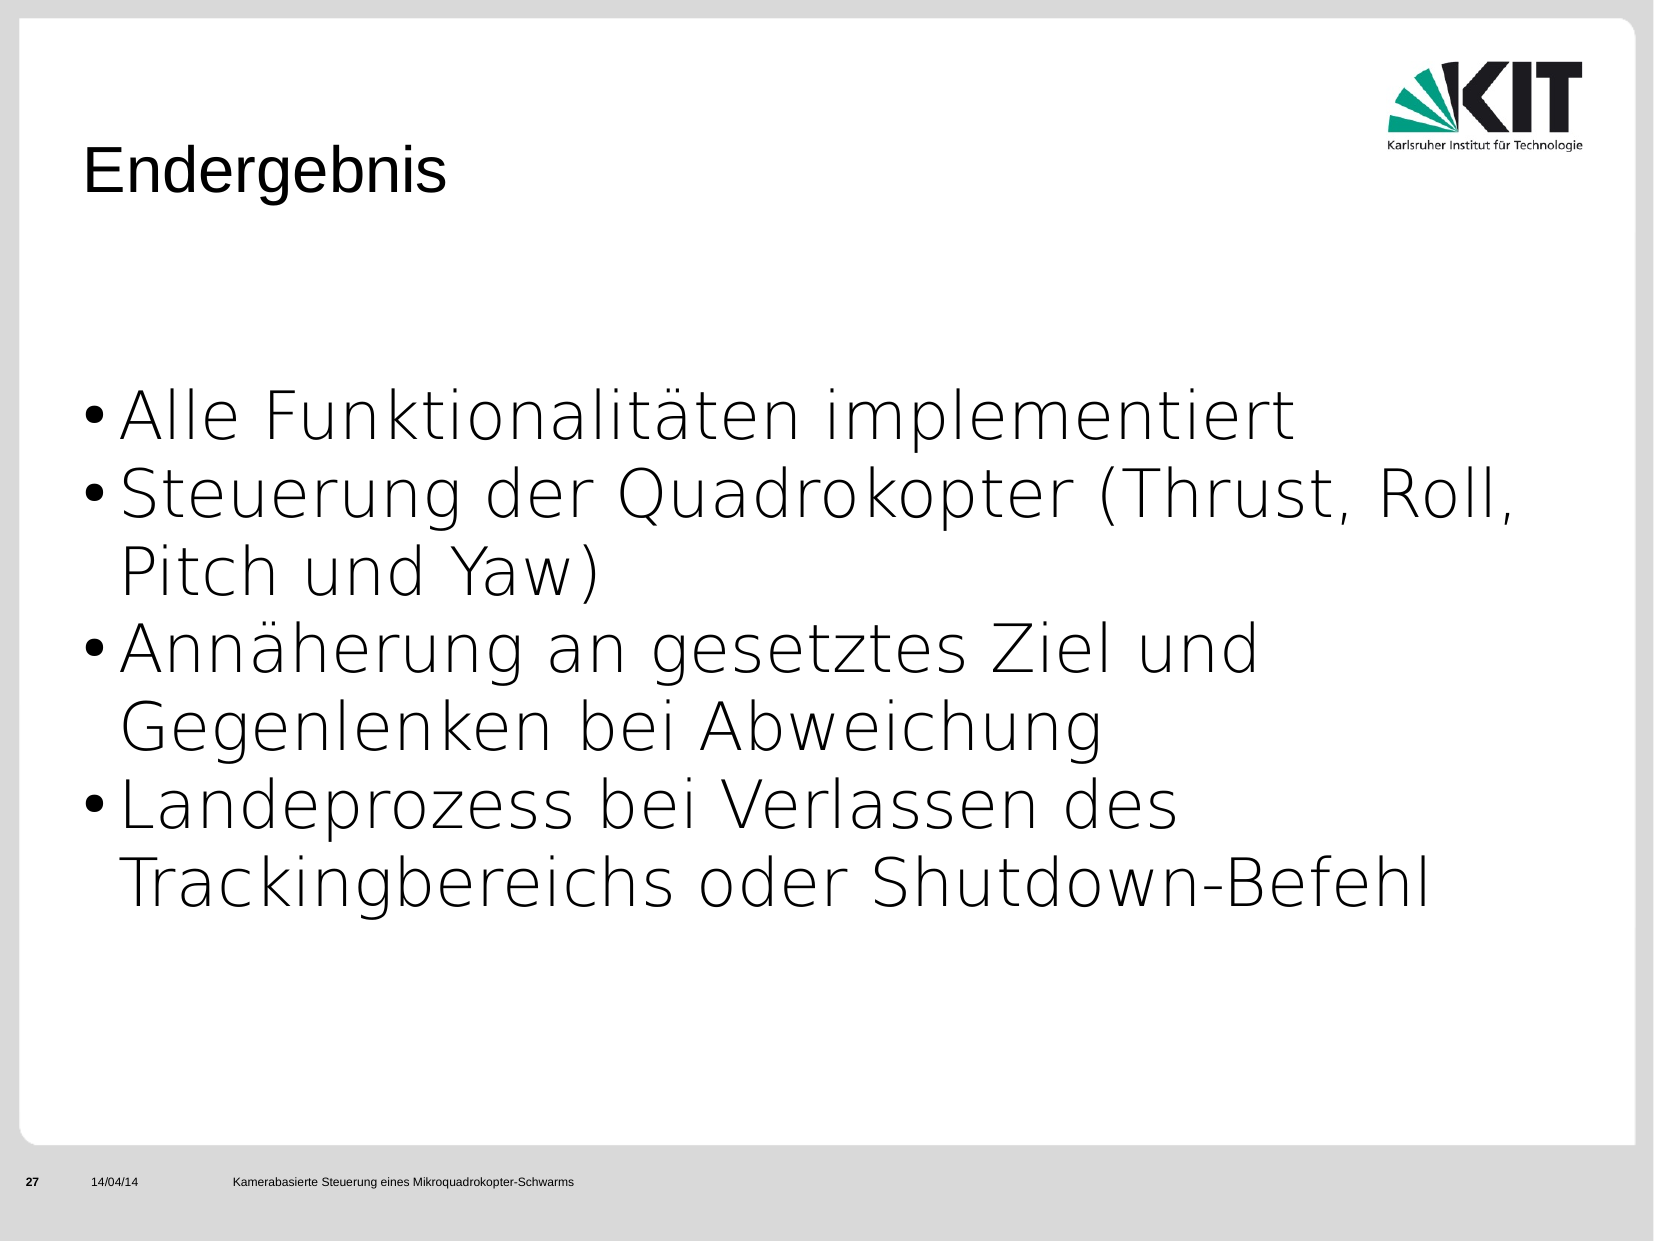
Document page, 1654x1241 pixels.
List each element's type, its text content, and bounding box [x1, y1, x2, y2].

title Endergebnis [82, 49, 1571, 257]
picture [0, 0, 1654, 1241]
subtitle Alle Funktionalitäten implementiert Steuerung der Quadrokopter (Thrust, Roll, Pitch und Yaw) Annäherung an gesetztes Ziel und Gegenlenken bei Abweichung Landeprozess bei Verlassen des Trackingbereichs oder Shutdown-Befehl [82, 290, 1571, 1010]
